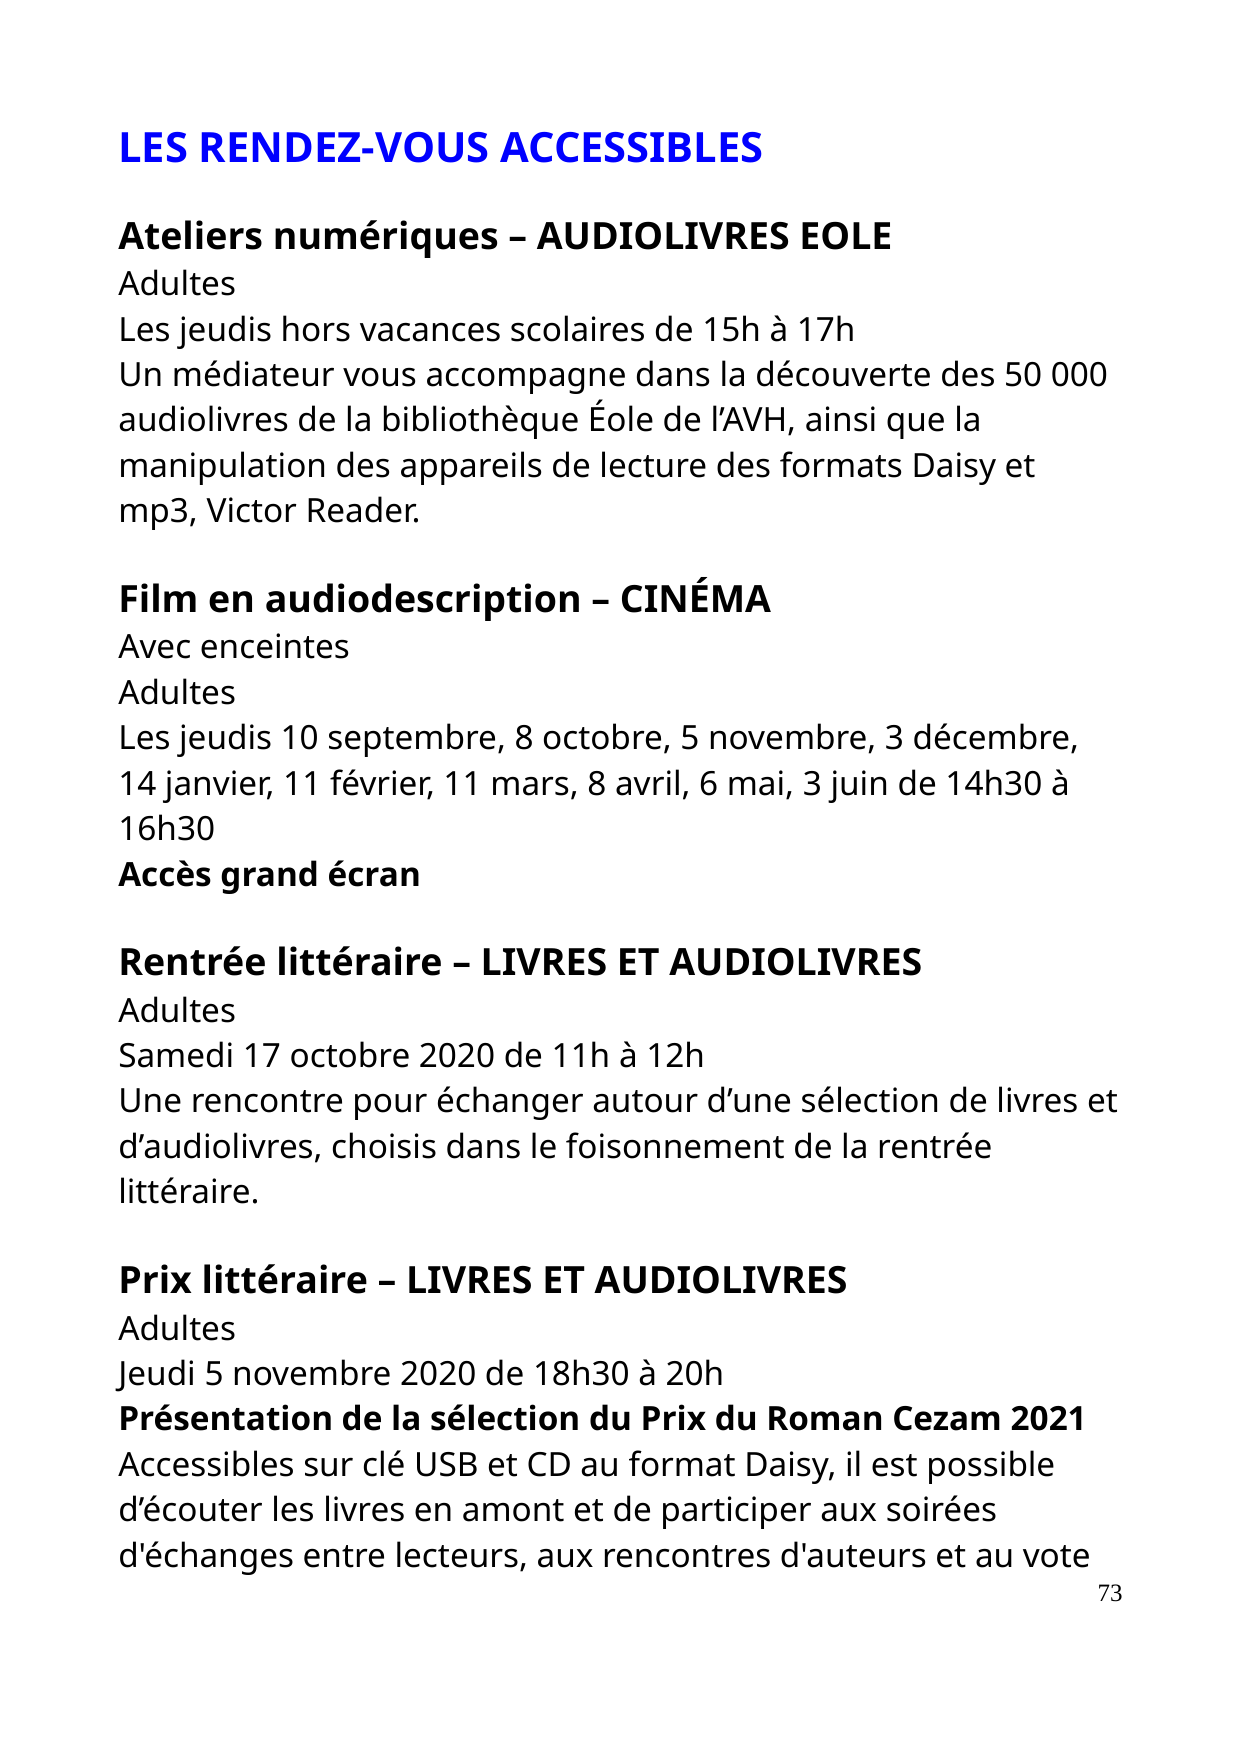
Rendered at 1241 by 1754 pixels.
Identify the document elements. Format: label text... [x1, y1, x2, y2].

text Samedi 17 octobre 2020 de 11h à 12h [118, 1032, 1122, 1077]
text Un médiateur vous accompagne dans la découverte des 50 000 audiolivres de la bibliothèque Éole de l’AVH, ainsi que la manipulation des appareils de lecture des formats Daisy et mp3, Victor Reader. [118, 351, 1122, 532]
text Avec enceintes [118, 623, 1122, 669]
text Ateliers numériques – AUDIOLIVRES EOLE [118, 209, 1122, 260]
text Film en audiodescription – CINÉMA [118, 572, 1122, 623]
text Accessibles sur clé USB et CD au format Daisy, il est possible d’écouter les livres en amont et de participer aux soirées d'échanges entre lecteurs, aux rencontres d'auteurs et au vote [118, 1441, 1122, 1577]
text LES RENDEZ-VOUS ACCESSIBLES [118, 118, 1122, 175]
text Jeudi 5 novembre 2020 de 18h30 à 20h [118, 1350, 1122, 1395]
text Rentrée littéraire – LIVRES ET AUDIOLIVRES [118, 935, 1122, 986]
text Les jeudis 10 septembre, 8 octobre, 5 novembre, 3 décembre, 14 janvier, 11 février, 11 mars, 8 avril, 6 mai, 3 juin de 14h30 à 16h30 [118, 714, 1122, 850]
text Adultes [118, 986, 1122, 1032]
text Adultes [118, 260, 1122, 305]
text Accès grand écran [118, 850, 1122, 896]
text Présentation de la sélection du Prix du Roman Cezam 2021 [118, 1395, 1122, 1441]
text Les jeudis hors vacances scolaires de 15h à 17h [118, 305, 1122, 351]
text Adultes [118, 1304, 1122, 1350]
text Adultes [118, 669, 1122, 714]
text Prix littéraire – LIVRES ET AUDIOLIVRES [118, 1253, 1122, 1304]
text Une rencontre pour échanger autour d’une sélection de livres et d’audiolivres, choisis dans le foisonnement de la rentrée littéraire. [118, 1077, 1122, 1213]
